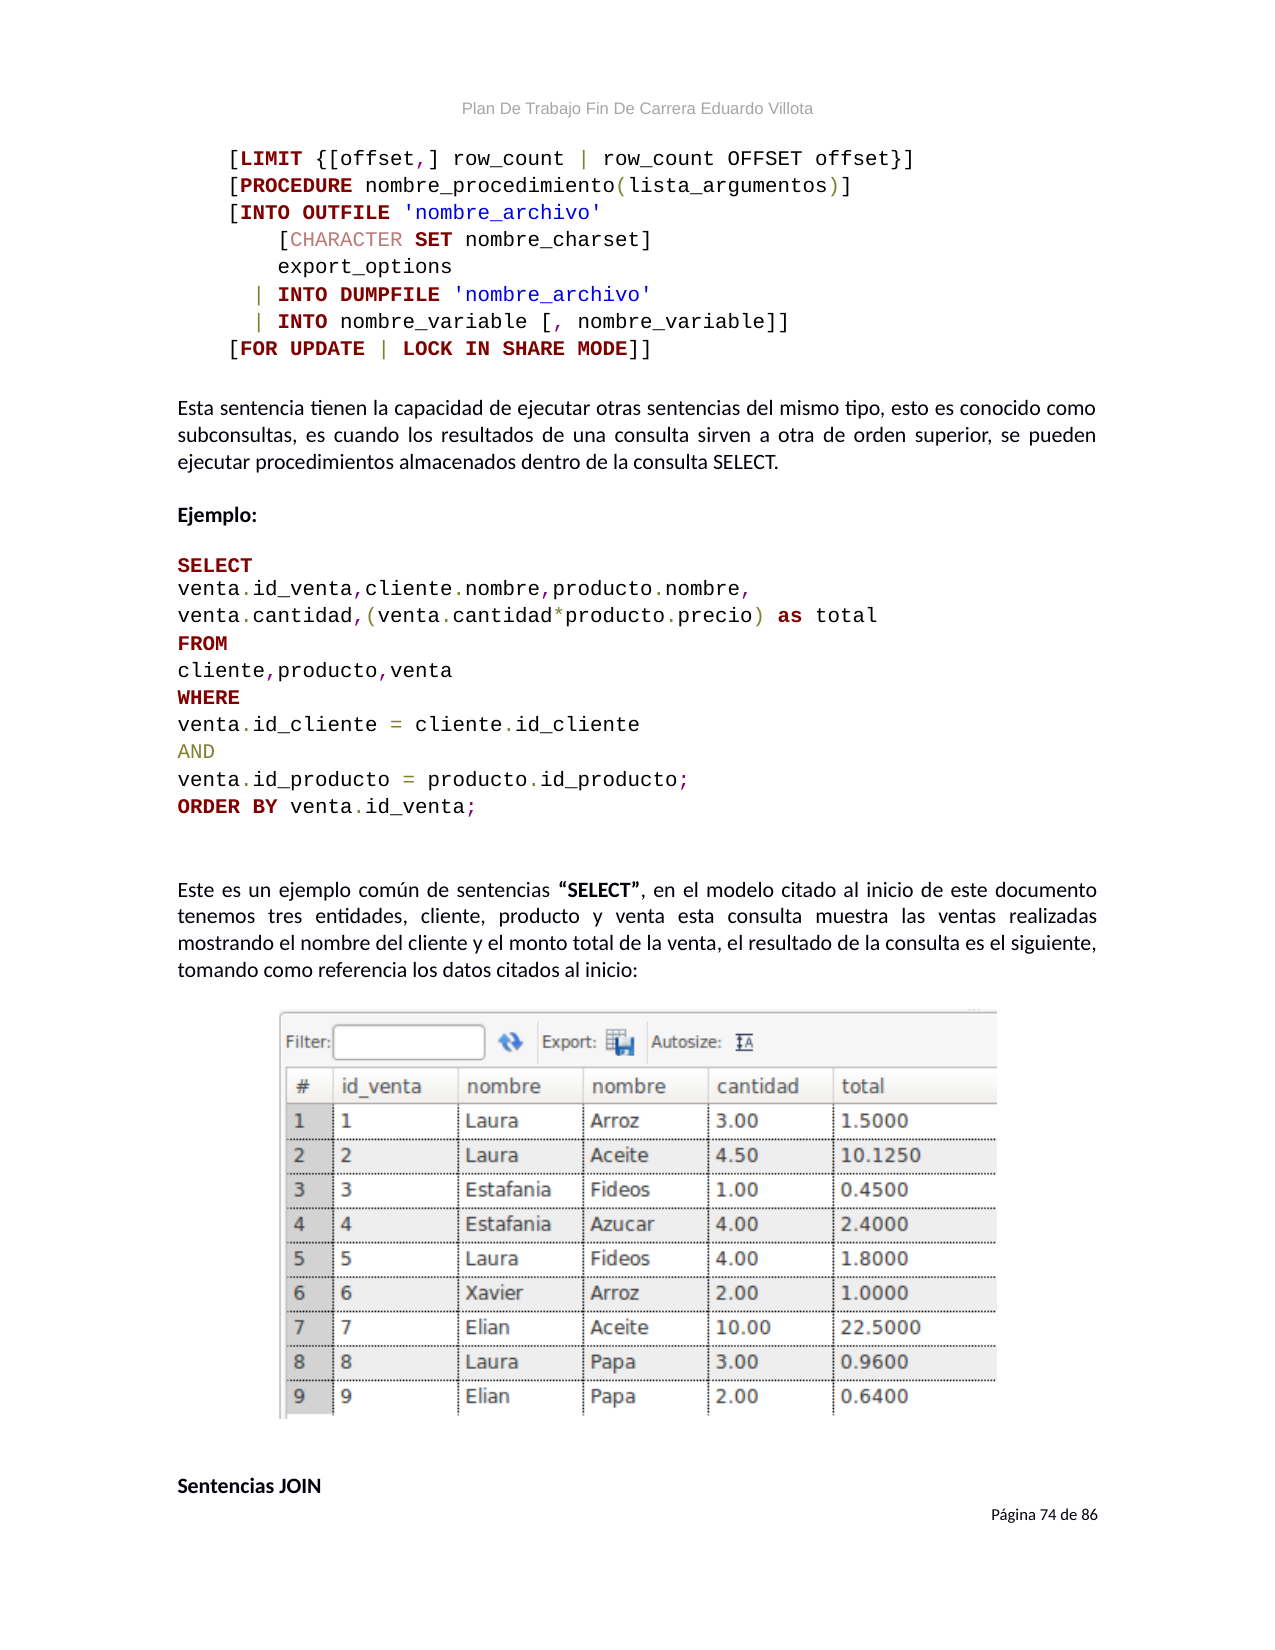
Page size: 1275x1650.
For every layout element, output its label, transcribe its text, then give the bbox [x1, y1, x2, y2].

text Este es un ejemplo común de sentencias “SELECT”, en el modelo citado al inicio de este documento tenemos tres entidades, cliente, producto y venta esta consulta muestra las ventas realizadas mostrando el nombre del cliente y el monto total de la venta, el resultado de la consulta es el siguiente, tomando como referencia los datos citados al inicio: [177, 876, 1098, 983]
text [PROCEDURE nombre_procedimiento(lista_argumentos)] [177, 175, 1098, 198]
text venta.id_venta,cliente.nombre,producto.nombre, [177, 578, 1098, 602]
text export_options [177, 256, 1098, 280]
text | INTO nombre_variable [, nombre_variable]] [177, 311, 1098, 334]
text ORDER BY venta.id_venta; [177, 796, 1098, 819]
text [INTO OUTFILE 'nombre_archivo' [177, 202, 1098, 226]
text [CHARACTER SET nombre_charset] [177, 229, 1098, 253]
text cliente,producto,venta [177, 660, 1098, 683]
text venta.id_producto = producto.id_producto; [177, 768, 1098, 792]
text [LIMIT {[offset,] row_count | row_count OFFSET offset}] [177, 148, 1098, 171]
text FROM [177, 633, 1098, 656]
text Esta sentencia tienen la capacidad de ejecutar otras sentencias del mismo tipo, esto es conocido como subconsultas, es cuando los resultados de una consulta sirven a otra de orden superior, se pueden ejecutar procedimientos almacenados dentro de la consulta SELECT. [177, 394, 1098, 474]
text AND [177, 741, 1098, 765]
text SELECT [177, 554, 1098, 578]
text venta.id_cliente = cliente.id_cliente [177, 714, 1098, 738]
text | INTO DUMPFILE 'nombre_archivo' [177, 283, 1098, 307]
text WHERE [177, 687, 1098, 711]
text venta.cantidad,(venta.cantidad*producto.precio) as total [177, 605, 1098, 629]
text [FOR UPDATE | LOCK IN SHARE MODE]] [177, 338, 1098, 362]
picture [278, 1009, 997, 1419]
text Ejemplo: [177, 501, 1098, 528]
text Sentencias JOIN [177, 1472, 1098, 1499]
